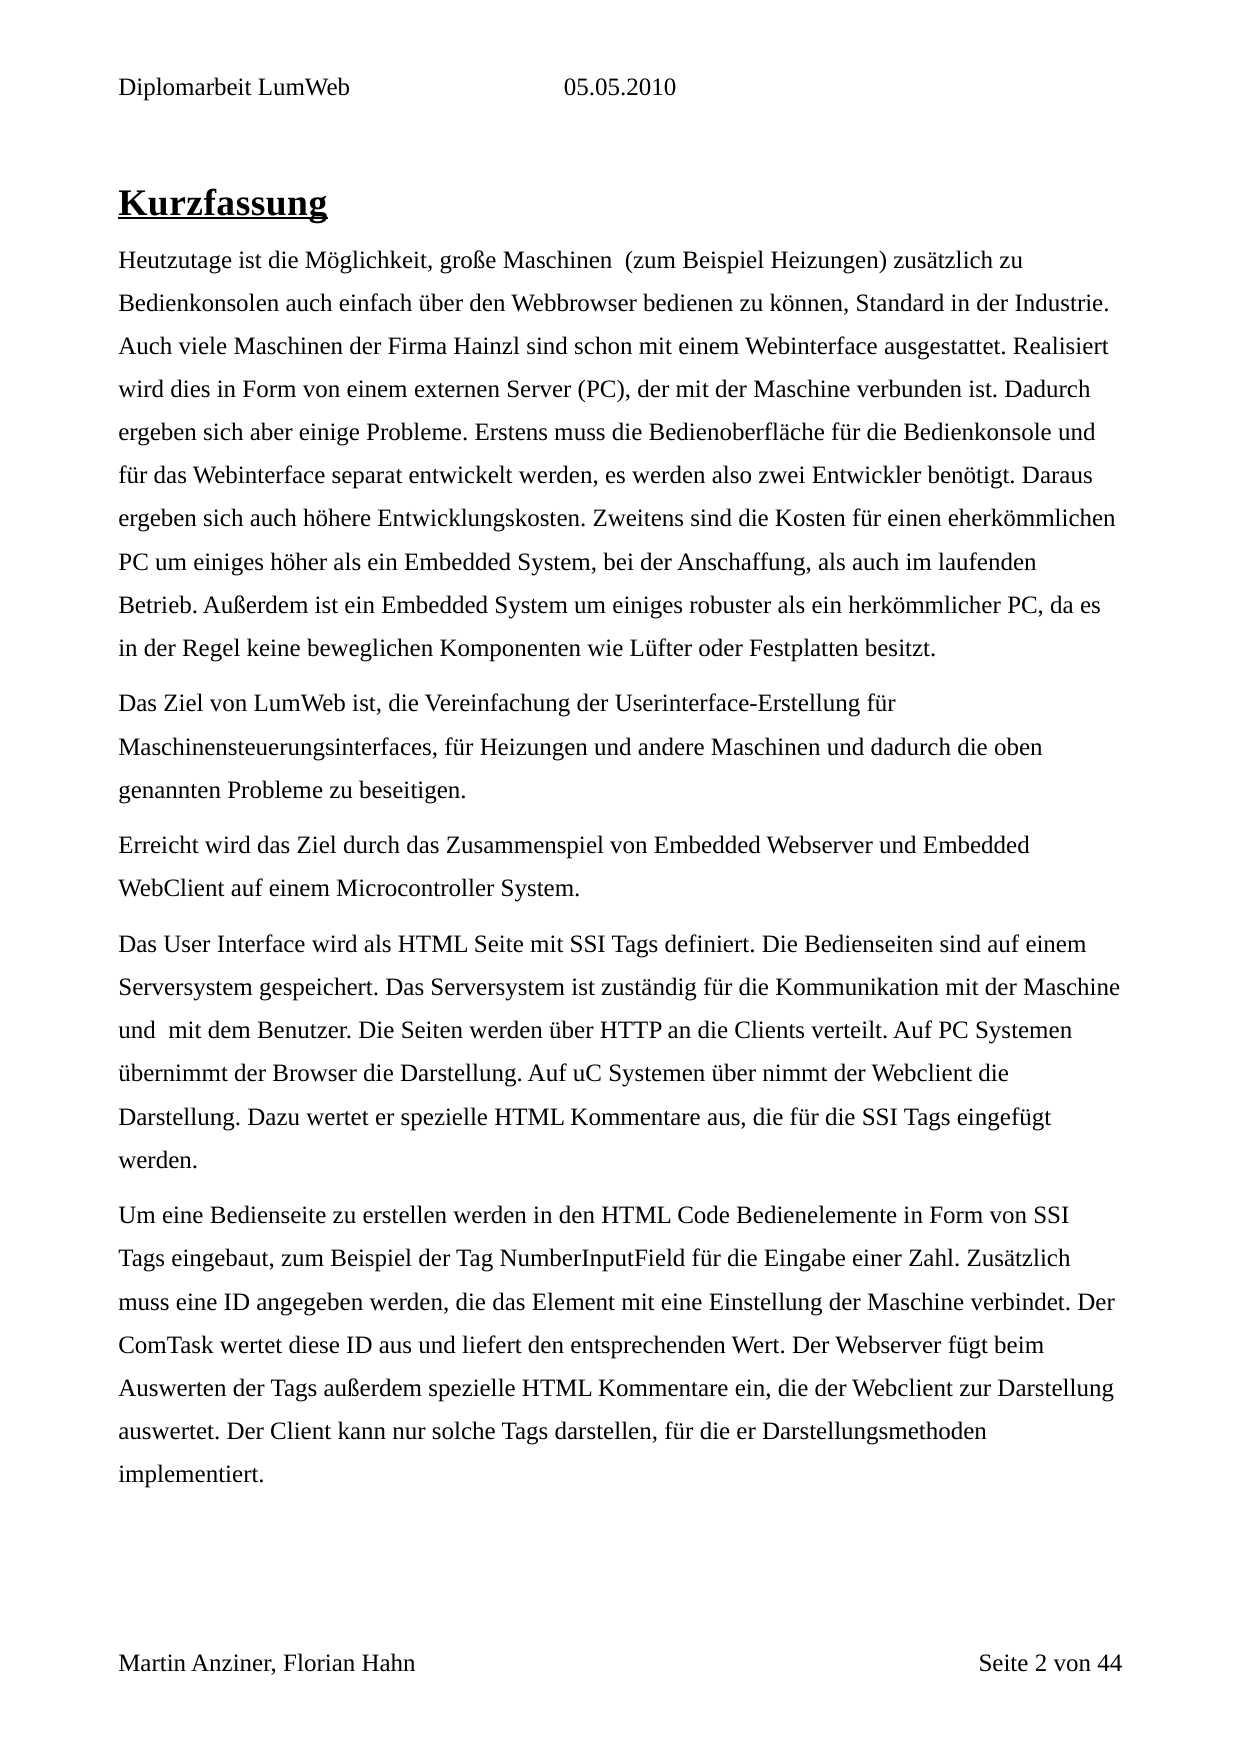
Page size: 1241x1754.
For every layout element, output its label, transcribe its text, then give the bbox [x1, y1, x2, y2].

text Heutzutage ist die Möglichkeit, große Maschinen (zum Beispiel Heizungen) zusätzlich zu Bedienkonsolen auch einfach über den Webbrowser bedienen zu können, Standard in der Industrie. Auch viele Maschinen der Firma Hainzl sind schon mit einem Webinterface ausgestattet. Realisiert wird dies in Form von einem externen Server (PC), der mit der Maschine verbunden ist. Dadurch ergeben sich aber einige Probleme. Erstens muss die Bedienoberfläche für die Bedienkonsole und für das Webinterface separat entwickelt werden, es werden also zwei Entwickler benötigt. Daraus ergeben sich auch höhere Entwicklungskosten. Zweitens sind die Kosten für einen eherkömmlichen PC um einiges höher als ein Embedded System, bei der Anschaffung, als auch im laufenden Betrieb. Außerdem ist ein Embedded System um einiges robuster als ein herkömmlicher PC, da es in der Regel keine beweglichen Komponenten wie Lüfter oder Festplatten besitzt. [118, 245, 1122, 662]
text Um eine Bedienseite zu erstellen werden in den HTML Code Bedienelemente in Form von SSI Tags eingebaut, zum Beispiel der Tag NumberInputField für die Eingabe einer Zahl. Zusätzlich muss eine ID angegeben werden, die das Element mit eine Einstellung der Maschine verbindet. Der ComTask wertet diese ID aus und liefert den entsprechenden Wert. Der Webserver fügt beim Auswerten der Tags außerdem spezielle HTML Kommentare ein, die der Webclient zur Darstellung auswertet. Der Client kann nur solche Tags darstellen, für die er Darstellungsmethoden implementiert. [118, 1200, 1122, 1488]
subtitle Kurzfassung [118, 180, 1122, 223]
text Das User Interface wird als HTML Seite mit SSI Tags definiert. Die Bedienseiten sind auf einem Serversystem gespeichert. Das Serversystem ist zuständig für die Kommunikation mit der Maschine und mit dem Benutzer. Die Seiten werden über HTTP an die Clients verteilt. Auf PC Systemen übernimmt der Browser die Darstellung. Auf uC Systemen über nimmt der Webclient die Darstellung. Dazu wertet er spezielle HTML Kommentare aus, die für die SSI Tags eingefügt werden. [118, 929, 1122, 1173]
text Erreicht wird das Ziel durch das Zusammenspiel von Embedded Webserver und Embedded WebClient auf einem Microcontroller System. [118, 830, 1122, 902]
text Das Ziel von LumWeb ist, die Vereinfachung der Userinterface-Erstellung für Maschinensteuerungsinterfaces, für Heizungen und andere Maschinen und dadurch die oben genannten Probleme zu beseitigen. [118, 688, 1122, 803]
